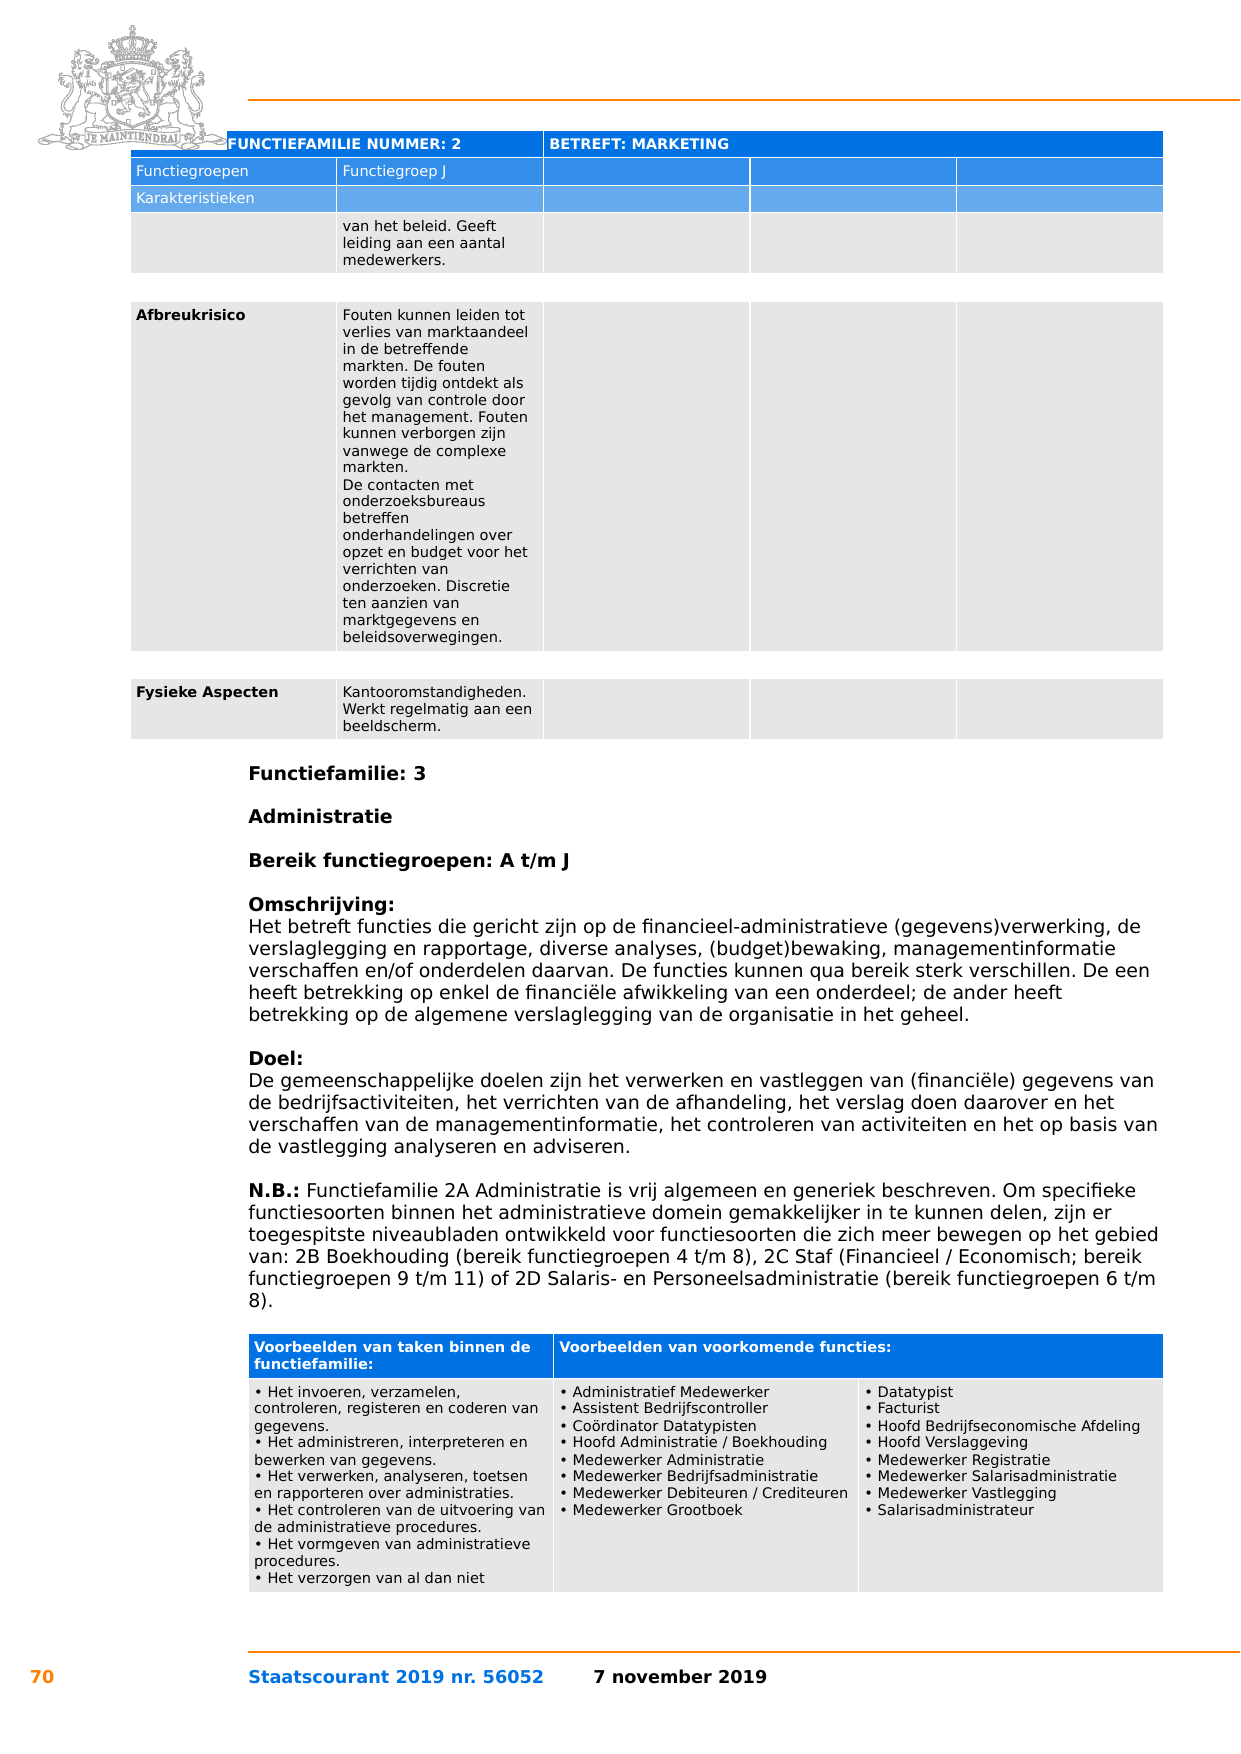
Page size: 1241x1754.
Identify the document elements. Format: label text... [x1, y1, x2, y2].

table_cell van het beleid. Geeft leiding aan een aantal medewerkers. [337, 213, 543, 273]
table_cell [751, 213, 956, 273]
table_cell [544, 186, 749, 212]
table_cell [957, 302, 1163, 651]
table_cell [131, 213, 336, 273]
table_cell [751, 679, 956, 739]
subtitle Bereik functiegroepen: A t/m J [248, 850, 1163, 872]
table_cell [131, 652, 336, 678]
table_cell [544, 679, 749, 739]
subtitle Administratie [248, 806, 1163, 828]
picture [38, 25, 227, 150]
text N.B.: Functiefamilie 2A Administratie is vrij algemeen en generiek beschreven. Om specifieke functiesoorten binnen het administratieve domein gemakkelijker in te kunnen delen, zijn er toegespitste niveaubladen ontwikkeld voor functiesoorten die zich meer bewegen op het gebied van: 2B Boekhouding (bereik functiegroepen 4 t/m 8), 2C Staf (Financieel / Economisch; bereik functiegroepen 9 t/m 11) of 2D Salaris- en Personeelsadministratie (bereik functiegroepen 6 t/m 8). [248, 1179, 1163, 1311]
table_cell Karakteristieken [131, 186, 336, 212]
table_cell [751, 158, 956, 185]
table_cell [337, 186, 543, 212]
table_cell Kantooromstandigheden. Werkt regelmatig aan een beeldscherm. [337, 679, 543, 739]
table_header Voorbeelden van taken binnen de functiefamilie: [249, 1334, 553, 1378]
text De gemeenschappelijke doelen zijn het verwerken en vastleggen van (financiële) gegevens van de bedrijfsactiviteiten, het verrichten van de afhandeling, het verslag doen daarover en het verschaffen van de managementinformatie, het controleren van activiteiten en het op basis van de vastlegging analyseren en adviseren. [248, 1070, 1163, 1158]
table_cell Functiegroepen [131, 158, 336, 185]
table_cell [544, 302, 749, 651]
text Het betreft functies die gericht zijn op de financieel-administratieve (gegevens)verwerking, de verslaglegging en rapportage, diverse analyses, (budget)bewaking, managementinformatie verschaffen en/of onderdelen daarvan. De functies kunnen qua bereik sterk verschillen. De een heeft betrekking op enkel de financiële afwikkeling van een onderdeel; de ander heeft betrekking op de algemene verslaglegging van de organisatie in het geheel. [248, 916, 1163, 1026]
table_cell [751, 652, 956, 678]
table_cell [544, 158, 749, 185]
table_cell Functiegroep J [337, 158, 543, 185]
table_cell • Administratief Medewerker • Assistent Bedrijfscontroller • Coördinator Datatypisten • Hoofd Administratie / Boekhouding • Medewerker Administratie • Medewerker Bedrijfsadministratie • Medewerker Debiteuren / Crediteuren • Medewerker Grootboek [554, 1379, 858, 1592]
text Doel: [248, 1048, 1163, 1070]
table_cell [957, 186, 1163, 212]
table_cell [751, 302, 956, 651]
table_cell [544, 275, 749, 301]
table_cell [957, 275, 1163, 301]
table_cell [544, 652, 749, 678]
table_cell [131, 275, 336, 301]
table_cell [751, 275, 956, 301]
table_cell [751, 186, 956, 212]
table_cell • Het invoeren, verzamelen, controleren, registeren en coderen van gegevens. • Het administreren, interpreteren en bewerken van gegevens. • Het verwerken, analyseren, toetsen en rapporteren over administraties. • Het controleren van de uitvoering van de administratieve procedures. • Het vormgeven van administratieve procedures. • Het verzorgen van al dan niet [249, 1379, 553, 1592]
table_cell [957, 679, 1163, 739]
table_cell • Datatypist • Facturist • Hoofd Bedrijfseconomische Afdeling • Hoofd Verslaggeving • Medewerker Registratie • Medewerker Salarisadministratie • Medewerker Vastlegging • Salarisadministrateur [859, 1379, 1163, 1592]
table_cell [957, 652, 1163, 678]
table_header FUNCTIEFAMILIE NUMMER: 2 [131, 131, 543, 157]
table_cell [337, 652, 543, 678]
table_cell [957, 213, 1163, 273]
table_cell Afbreukrisico [131, 302, 336, 651]
table_cell [544, 213, 749, 273]
table_header BETREFT: MARKETING [544, 131, 1163, 157]
table_cell [957, 158, 1163, 185]
table_cell Fysieke Aspecten [131, 679, 336, 739]
table_cell Fouten kunnen leiden tot verlies van marktaandeel in de betreffende markten. De fouten worden tijdig ontdekt als gevolg van controle door het management. Fouten kunnen verborgen zijn vanwege de complexe markten. De contacten met onderzoeksbureaus betreffen onderhandelingen over opzet en budget voor het verrichten van onderzoeken. Discretie ten aanzien van marktgegevens en beleidsoverwegingen. [337, 302, 543, 651]
subtitle Functiefamilie: 3 [248, 762, 1163, 784]
table_cell [337, 275, 543, 301]
table_header Voorbeelden van voorkomende functies: [554, 1334, 1163, 1378]
text Omschrijving: [248, 894, 1163, 916]
